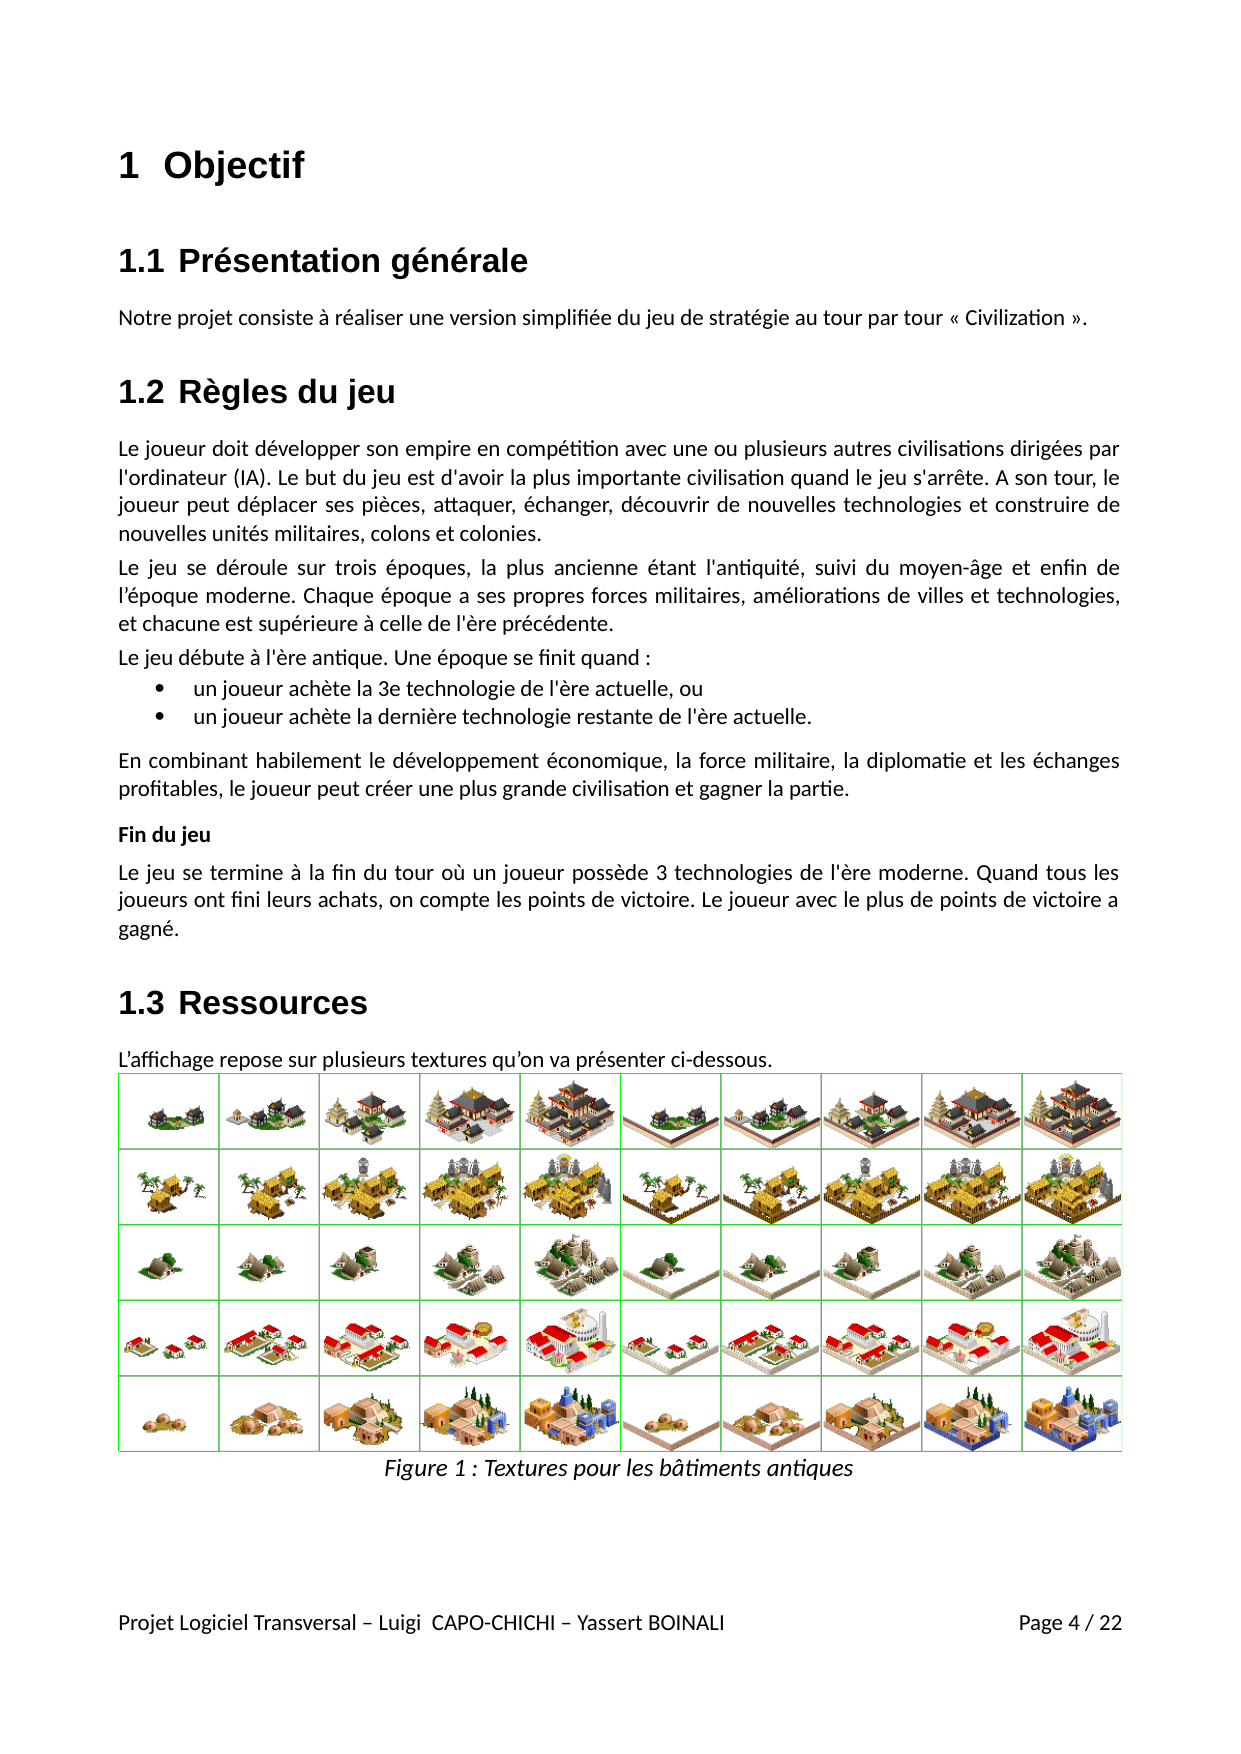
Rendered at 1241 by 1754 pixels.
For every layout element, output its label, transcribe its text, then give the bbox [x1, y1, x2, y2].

text Le joueur doit développer son empire en compétition avec une ou plusieurs autres civilisations dirigées par l'ordinateur (IA). Le but du jeu est d'avoir la plus importante civilisation quand le jeu s'arrête. A son tour, le joueur peut déplacer ses pièces, attaquer, échanger, découvrir de nouvelles technologies et construire de nouvelles unités militaires, colons et colonies. [118, 434, 1122, 547]
text Fin du jeu [118, 821, 1122, 849]
text Le jeu débute à l'ère antique. Une époque se finit quand : [118, 643, 1122, 671]
subtitle Ressources [118, 983, 1122, 1022]
subtitle Présentation générale [118, 241, 1122, 279]
subtitle Objectif [118, 143, 1122, 187]
text Le jeu se termine à la fin du tour où un joueur possède 3 technologies de l'ère moderne. Quand tous les joueurs ont fini leurs achats, on compte les points de victoire. Le joueur avec le plus de points de victoire a gagné. [118, 858, 1122, 942]
text Figure 1 : Textures pour les bâtiments antiques [118, 1452, 1122, 1482]
list un joueur achète la 3e technologie de l'ère actuelle, ou [156, 674, 1122, 702]
subtitle Règles du jeu [118, 372, 1122, 411]
text En combinant habilement le développement économique, la force militaire, la diplomatie et les échanges profitables, le joueur peut créer une plus grande civilisation et gagner la partie. [118, 747, 1122, 803]
text L’affichage repose sur plusieurs textures qu’on va présenter ci-dessous. [118, 1045, 1122, 1073]
text Notre projet consiste à réaliser une version simplifiée du jeu de stratégie au tour par tour « Civilization ». [118, 303, 1122, 331]
list un joueur achète la dernière technologie restante de l'ère actuelle. [156, 702, 1122, 730]
text Le jeu se déroule sur trois époques, la plus ancienne étant l'antiquité, suivi du moyen-âge et enfin de l’époque moderne. Chaque époque a ses propres forces militaires, améliorations de villes et technologies, et chacune est supérieure à celle de l'ère précédente. [118, 553, 1122, 637]
picture [118, 1073, 1123, 1452]
